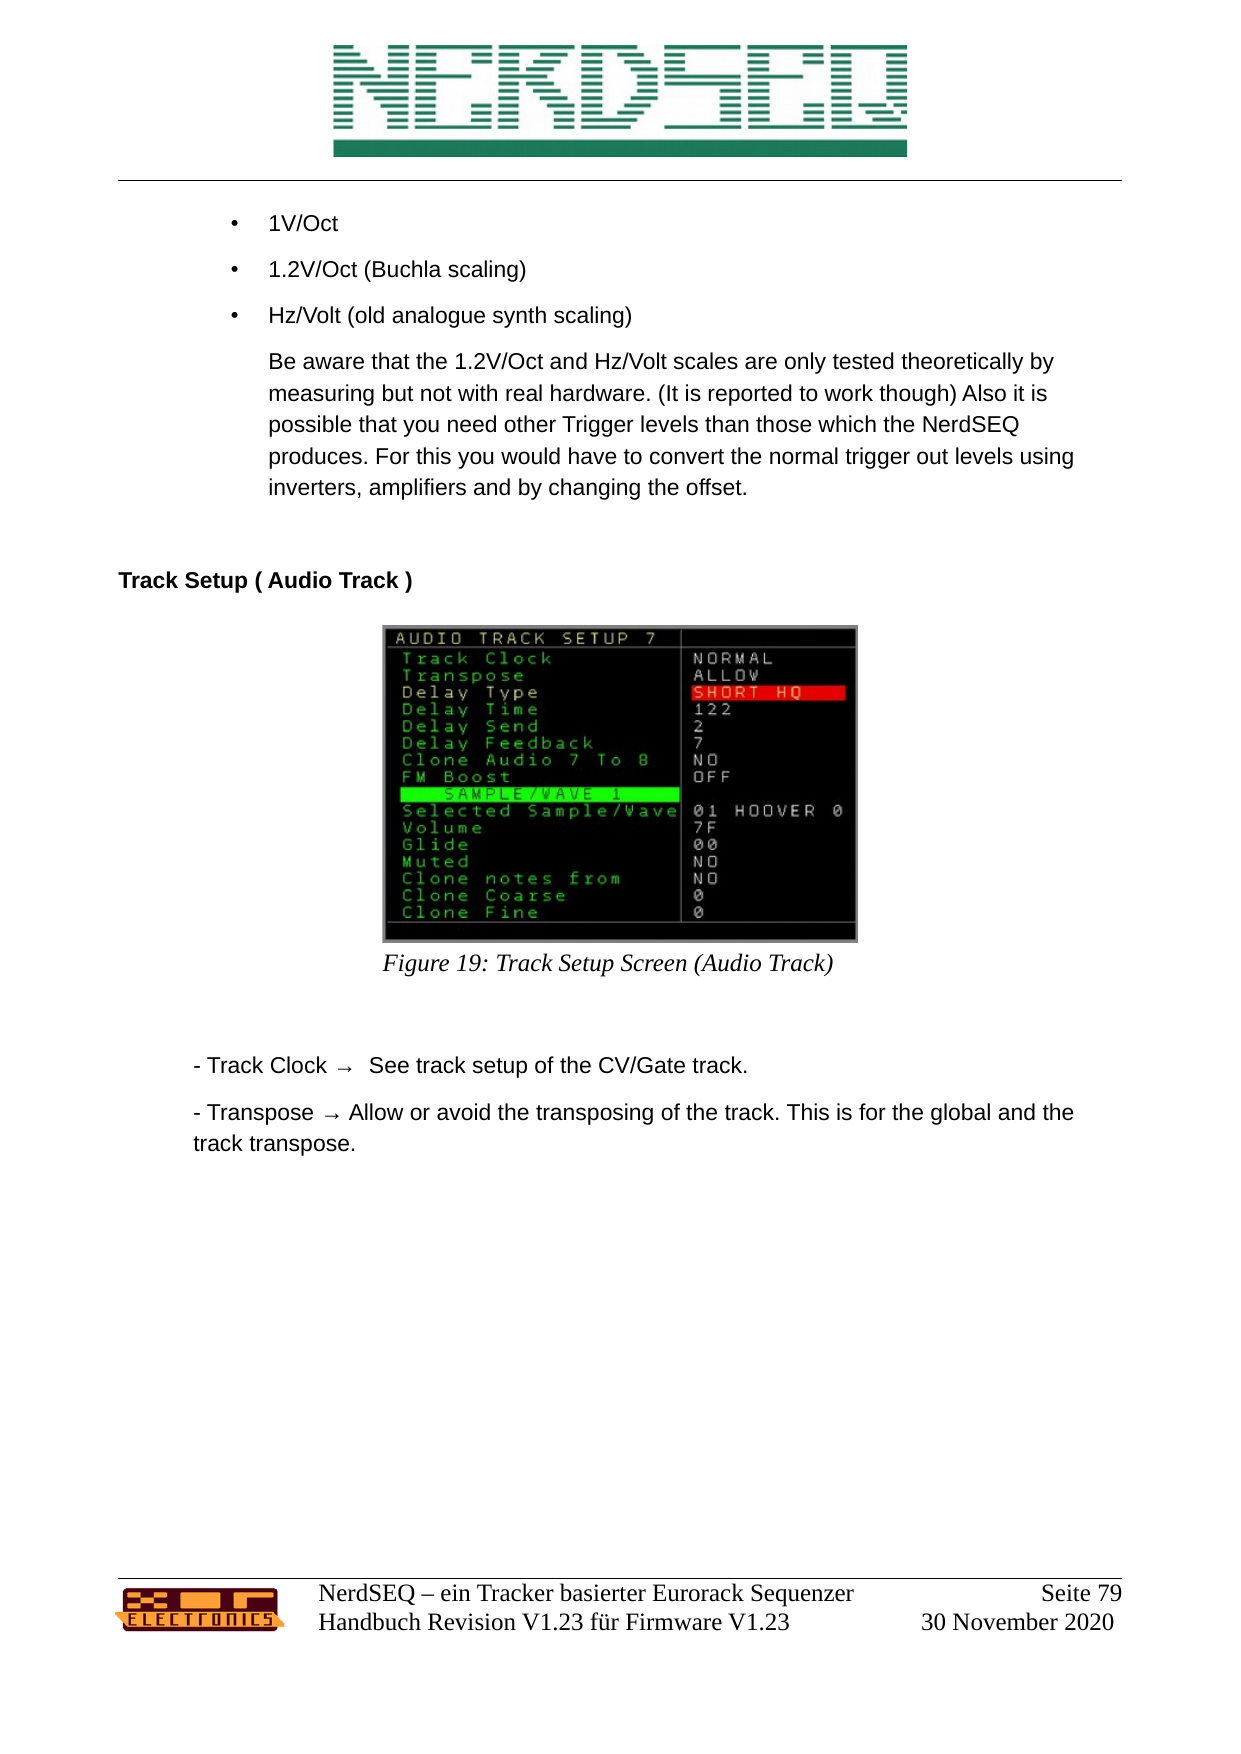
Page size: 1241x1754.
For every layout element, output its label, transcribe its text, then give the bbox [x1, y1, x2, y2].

picture [382, 625, 858, 943]
list 1V/Oct [231, 209, 1122, 236]
list 1.2V/Oct (Buchla scaling) [231, 256, 1122, 282]
list Be aware that the 1.2V/Oct and Hz/Volt scales are only tested theoretically by measuring but not with real hardware. (It is reported to work though) Also it is possible that you need other Trigger levels than those which the NerdSEQ produces. For this you would have to convert the normal trigger out levels using inverters, amplifiers and by changing the offset. [231, 348, 1122, 501]
text Figure 19: Track Setup Screen (Audio Track) [382, 943, 858, 976]
list Hz/Volt (old analogue synth scaling) [231, 302, 1122, 328]
text Track Setup ( Audio Track ) [118, 567, 1122, 593]
picture [115, 1584, 285, 1634]
text - Track Clock → See track setup of the CV/Gate track. [193, 1052, 1122, 1079]
picture [333, 45, 908, 157]
text - Transpose → Allow or avoid the transposing of the track. This is for the global and the track transpose. [193, 1098, 1122, 1156]
